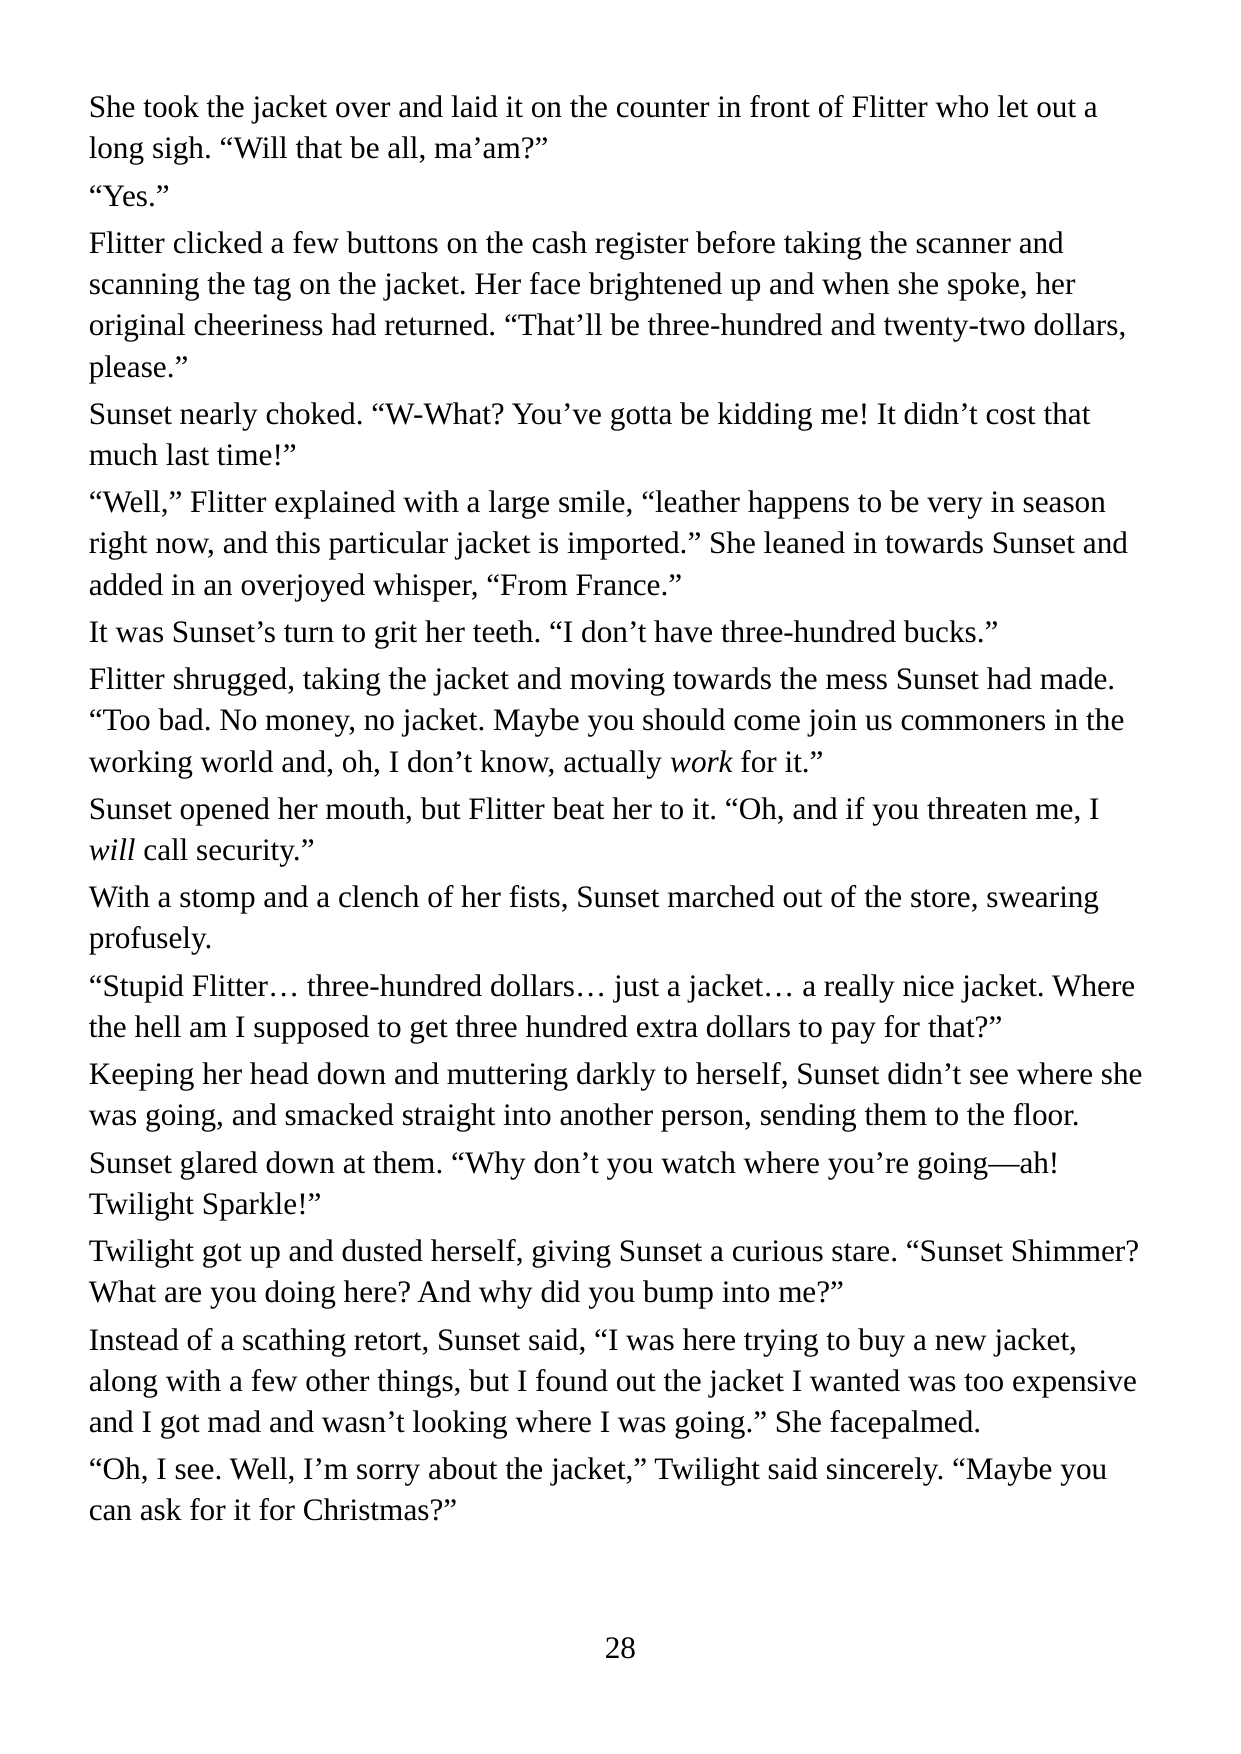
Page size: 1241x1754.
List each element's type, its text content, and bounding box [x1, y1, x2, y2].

text Twilight got up and dusted herself, giving Sunset a curious stare. “Sunset Shimmer? What are you doing here? And why did you bump into me?” [88, 1232, 1152, 1309]
text It was Sunset’s turn to grit her teeth. “I don’t have three-hundred bucks.” [88, 613, 1152, 649]
text She took the jacket over and laid it on the counter in front of Flitter who let out a long sigh. “Will that be all, ma’am?” [88, 88, 1152, 166]
text “Well,” Flitter explained with a large smile, “leather happens to be very in season right now, and this particular jacket is imported.” She leaned in towards Sunset and added in an overjoyed whisper, “From France.” [88, 483, 1152, 602]
text With a stomp and a clench of her fists, Sunset marched out of the store, swearing profusely. [88, 878, 1152, 956]
text Instead of a scathing retort, Sunset said, “I was here trying to buy a new jacket, along with a few other things, but I found out the jacket I wanted was too expensive and I got mad and wasn’t looking where I was going.” She facepalmed. [88, 1321, 1152, 1439]
text Flitter clicked a few buttons on the cash register before taking the scanner and scanning the tag on the jacket. Her face brightened up and when she spoke, her original cheeriness had returned. “That’ll be three-hundred and twenty-two dollars, please.” [88, 224, 1152, 384]
text “Oh, I see. Well, I’m sorry about the jacket,” Twilight said sincerely. “Maybe you can ask for it for Christmas?” [88, 1450, 1152, 1528]
text “Yes.” [88, 177, 1152, 213]
text Sunset nearly choked. “W-What? You’ve gotta be kidding me! It didn’t cost that much last time!” [88, 395, 1152, 472]
text Keeping her head down and muttering darkly to herself, Sunset didn’t see where she was going, and smacked straight into another person, sending them to the floor. [88, 1055, 1152, 1133]
text “Stupid Flitter… three-hundred dollars… just a jacket… a really nice jacket. Where the hell am I supposed to get three hundred extra dollars to pay for that?” [88, 967, 1152, 1044]
text Flitter shrugged, taking the jacket and moving towards the mess Sunset had made. “Too bad. No money, no jacket. Maybe you should come join us commoners in the working world and, oh, I don’t know, actually work for it.” [88, 660, 1152, 779]
text Sunset glared down at them. “Why don’t you watch where you’re going—ah! Twilight Sparkle!” [88, 1144, 1152, 1221]
text Sunset opened her mouth, but Flitter beat her to it. “Oh, and if you threaten me, I will call security.” [88, 790, 1152, 867]
